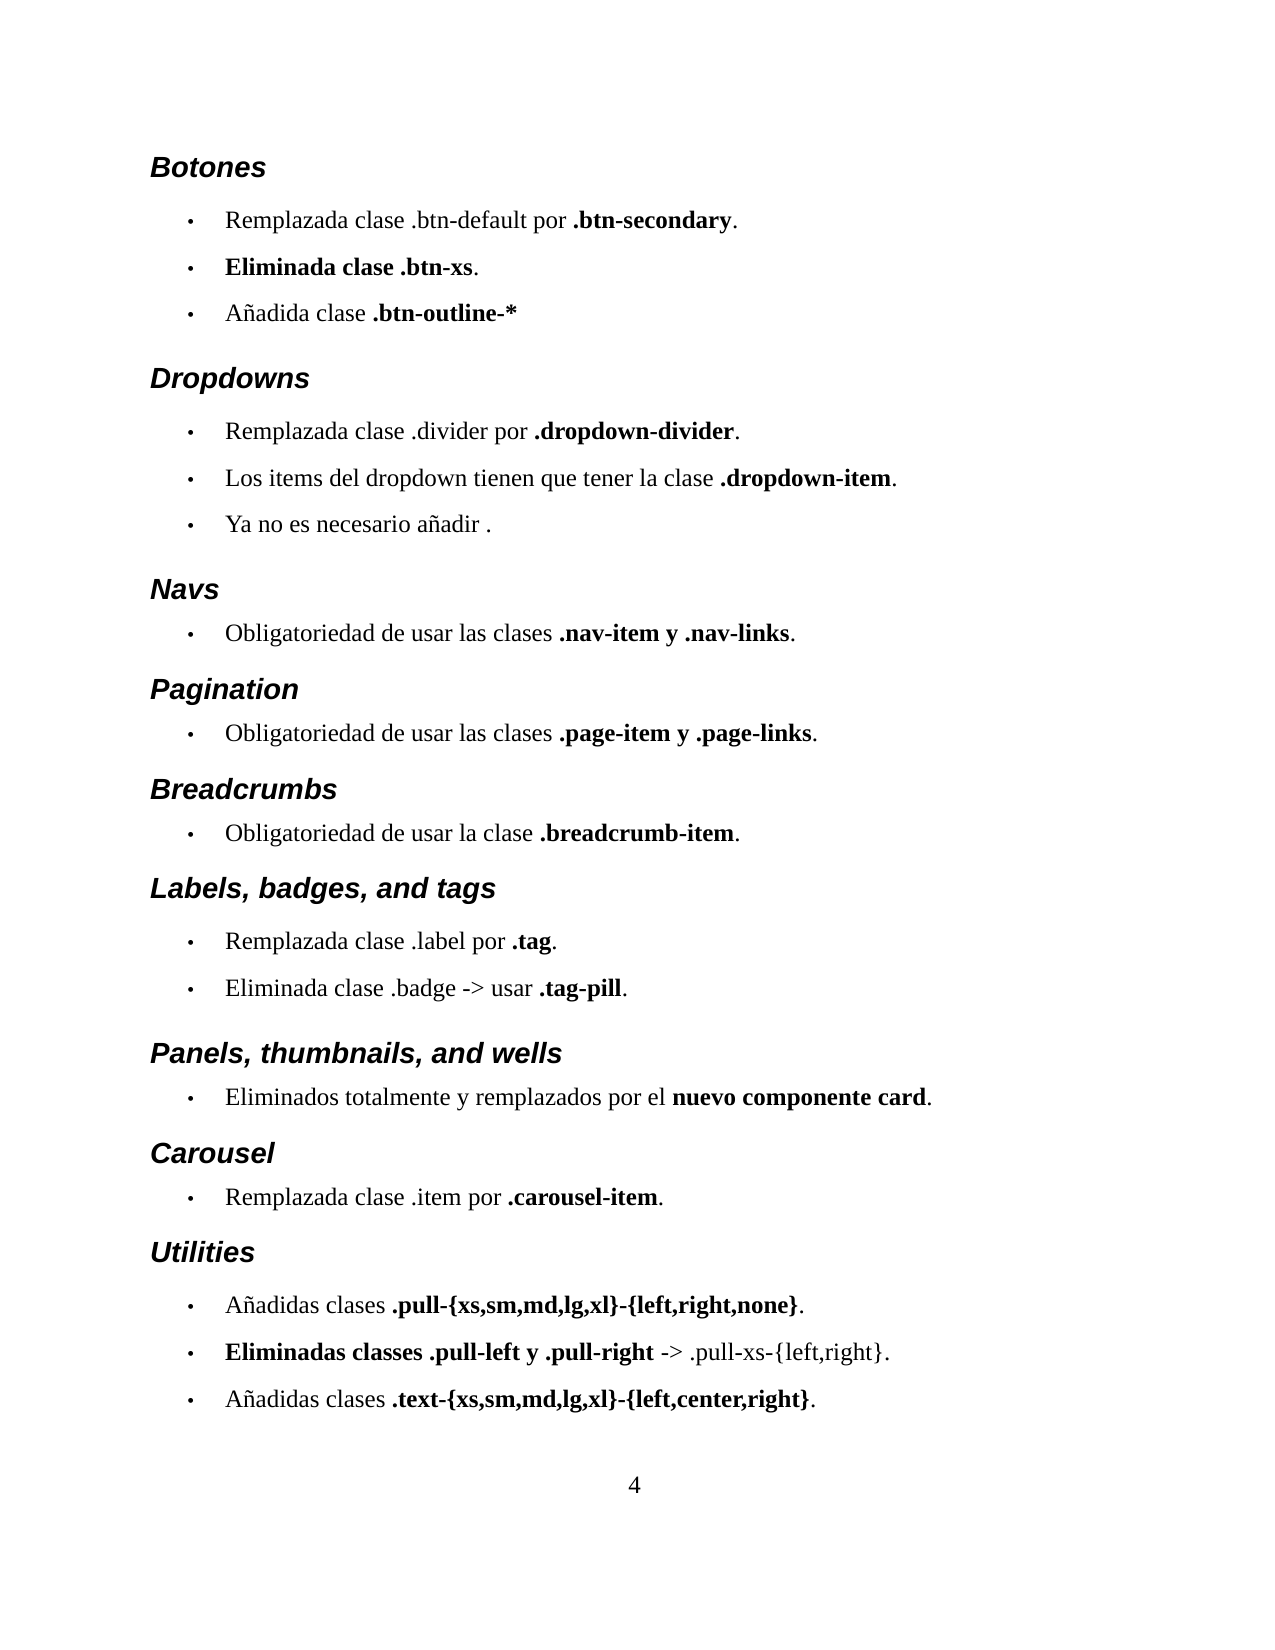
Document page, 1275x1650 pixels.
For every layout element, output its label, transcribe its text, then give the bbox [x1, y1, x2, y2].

list Eliminadas classes .pull-left y .pull-right -> .pull-xs-{left,right}. [187, 1337, 1125, 1366]
subtitle Utilities [150, 1235, 1125, 1269]
list Eliminada clase .badge -> usar .tag-pill. [187, 973, 1125, 1002]
list Remplazada clase .divider por .dropdown-divider. [187, 416, 1125, 445]
list Remplazada clase .btn-default por .btn-secondary. [187, 205, 1125, 234]
subtitle Botones [150, 150, 1125, 183]
subtitle Navs [150, 572, 1125, 606]
subtitle Dropdowns [150, 361, 1125, 394]
subtitle Labels, badges, and tags [150, 871, 1125, 905]
list Añadida clase .btn-outline-* [187, 298, 1125, 327]
list Añadidas clases .pull-{xs,sm,md,lg,xl}-{left,right,none}. [187, 1290, 1125, 1319]
subtitle Panels, thumbnails, and wells [150, 1036, 1125, 1069]
list Remplazada clase .item por .carousel-item. [187, 1182, 1125, 1210]
subtitle Pagination [150, 672, 1125, 705]
list Remplazada clase .label por .tag. [187, 926, 1125, 955]
subtitle Carousel [150, 1136, 1125, 1169]
list Obligatoriedad de usar las clases .page-item y .page-links. [187, 718, 1125, 747]
list Añadidas clases .text-{xs,sm,md,lg,xl}-{left,center,right}. [187, 1384, 1125, 1412]
list Obligatoriedad de usar las clases .nav-item y .nav-links. [187, 618, 1125, 647]
list Eliminados totalmente y remplazados por el nuevo componente card. [187, 1082, 1125, 1111]
list Obligatoriedad de usar la clase .breadcrumb-item. [187, 818, 1125, 846]
list Los items del dropdown tienen que tener la clase .dropdown-item. [187, 463, 1125, 491]
list Eliminada clase .btn-xs. [187, 252, 1125, 280]
list Ya no es necesario añadir . [187, 509, 1125, 538]
subtitle Breadcrumbs [150, 772, 1125, 805]
